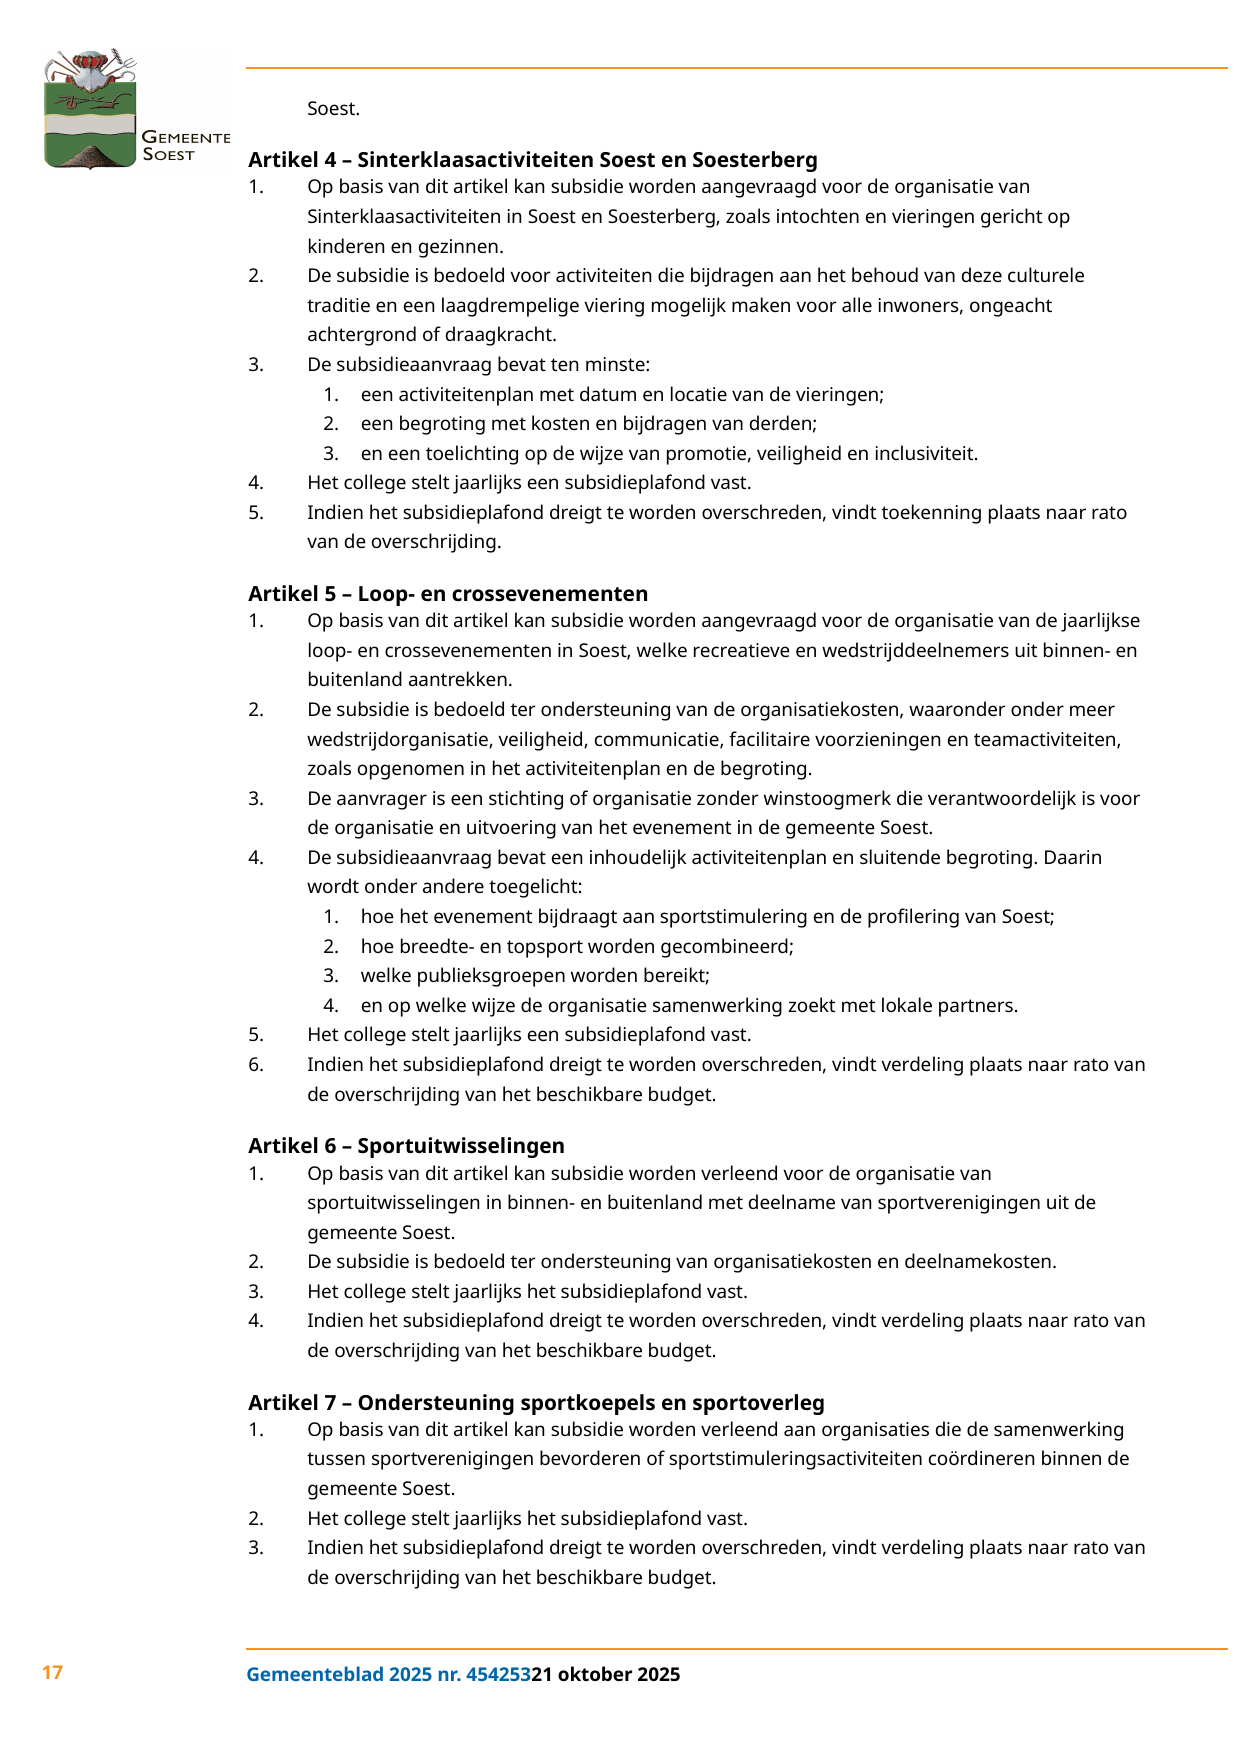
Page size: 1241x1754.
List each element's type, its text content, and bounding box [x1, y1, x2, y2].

list hoe breedte- en topsport worden gecombineerd; [323, 933, 1152, 959]
text Artikel 6 – Sportuitwisselingen [248, 1131, 1152, 1160]
list De subsidie is bedoeld voor activiteiten die bijdragen aan het behoud van deze culturele traditie en een laagdrempelige viering mogelijk maken voor alle inwoners, ongeacht achtergrond of draagkracht. [248, 262, 1152, 347]
text Artikel 4 – Sinterklaasactiviteiten Soest en Soesterberg [248, 145, 1152, 174]
list Indien het subsidieplafond dreigt te worden overschreden, vindt toekenning plaats naar rato van de overschrijding. [248, 499, 1152, 554]
list een activiteitenplan met datum en locatie van de vieringen; [323, 381, 1152, 406]
list Het college stelt jaarlijks een subsidieplafond vast. [248, 1022, 1152, 1047]
list Het college stelt jaarlijks een subsidieplafond vast. [248, 469, 1152, 495]
picture [41, 47, 231, 172]
list en op welke wijze de organisatie samenwerking zoekt met lokale partners. [323, 992, 1152, 1018]
list De subsidieaanvraag bevat een inhoudelijk activiteitenplan en sluitende begroting. Daarin wordt onder andere toegelicht: [248, 844, 1152, 899]
list De subsidie is bedoeld ter ondersteuning van organisatiekosten en deelnamekosten. [248, 1248, 1152, 1274]
list Indien het subsidieplafond dreigt te worden overschreden, vindt verdeling plaats naar rato van de overschrijding van het beschikbare budget. [248, 1534, 1152, 1590]
list De subsidieaanvraag bevat ten minste: [248, 351, 1152, 377]
text Artikel 5 – Loop- en crossevenementen [248, 579, 1152, 607]
list Indien het subsidieplafond dreigt te worden overschreden, vindt verdeling plaats naar rato van de overschrijding van het beschikbare budget. [248, 1051, 1152, 1107]
text Artikel 7 – Ondersteuning sportkoepels en sportoverleg [248, 1388, 1152, 1416]
list De aanvrager is een stichting of organisatie zonder winstoogmerk die verantwoordelijk is voor de organisatie en uitvoering van het evenement in de gemeente Soest. [248, 785, 1152, 840]
list Het college stelt jaarlijks het subsidieplafond vast. [248, 1505, 1152, 1531]
list Indien het subsidieplafond dreigt te worden overschreden, vindt verdeling plaats naar rato van de overschrijding van het beschikbare budget. [248, 1308, 1152, 1363]
list Op basis van dit artikel kan subsidie worden aangevraagd voor de organisatie van Sinterklaasactiviteiten in Soest en Soesterberg, zoals intochten en vieringen gericht op kinderen en gezinnen. [248, 174, 1152, 258]
list Op basis van dit artikel kan subsidie worden verleend voor de organisatie van sportuitwisselingen in binnen- en buitenland met deelname van sportverenigingen uit de gemeente Soest. [248, 1160, 1152, 1244]
list een begroting met kosten en bijdragen van derden; [323, 410, 1152, 436]
list Op basis van dit artikel kan subsidie worden verleend aan organisaties die de samenwerking tussen sportverenigingen bevorderen of sportstimuleringsactiviteiten coördineren binnen de gemeente Soest. [248, 1416, 1152, 1501]
list welke publieksgroepen worden bereikt; [323, 962, 1152, 988]
list Op basis van dit artikel kan subsidie worden aangevraagd voor de organisatie van de jaarlijkse loop- en crossevenementen in Soest, welke recreatieve en wedstrijddeelnemers uit binnen- en buitenland aantrekken. [248, 607, 1152, 692]
list Het college stelt jaarlijks het subsidieplafond vast. [248, 1278, 1152, 1304]
list Soest. [248, 95, 1152, 121]
list hoe het evenement bijdraagt aan sportstimulering en de profilering van Soest; [323, 903, 1152, 929]
list en een toelichting op de wijze van promotie, veiligheid en inclusiviteit. [323, 440, 1152, 466]
list De subsidie is bedoeld ter ondersteuning van de organisatiekosten, waaronder onder meer wedstrijdorganisatie, veiligheid, communicatie, facilitaire voorzieningen en teamactiviteiten, zoals opgenomen in het activiteitenplan en de begroting. [248, 696, 1152, 781]
